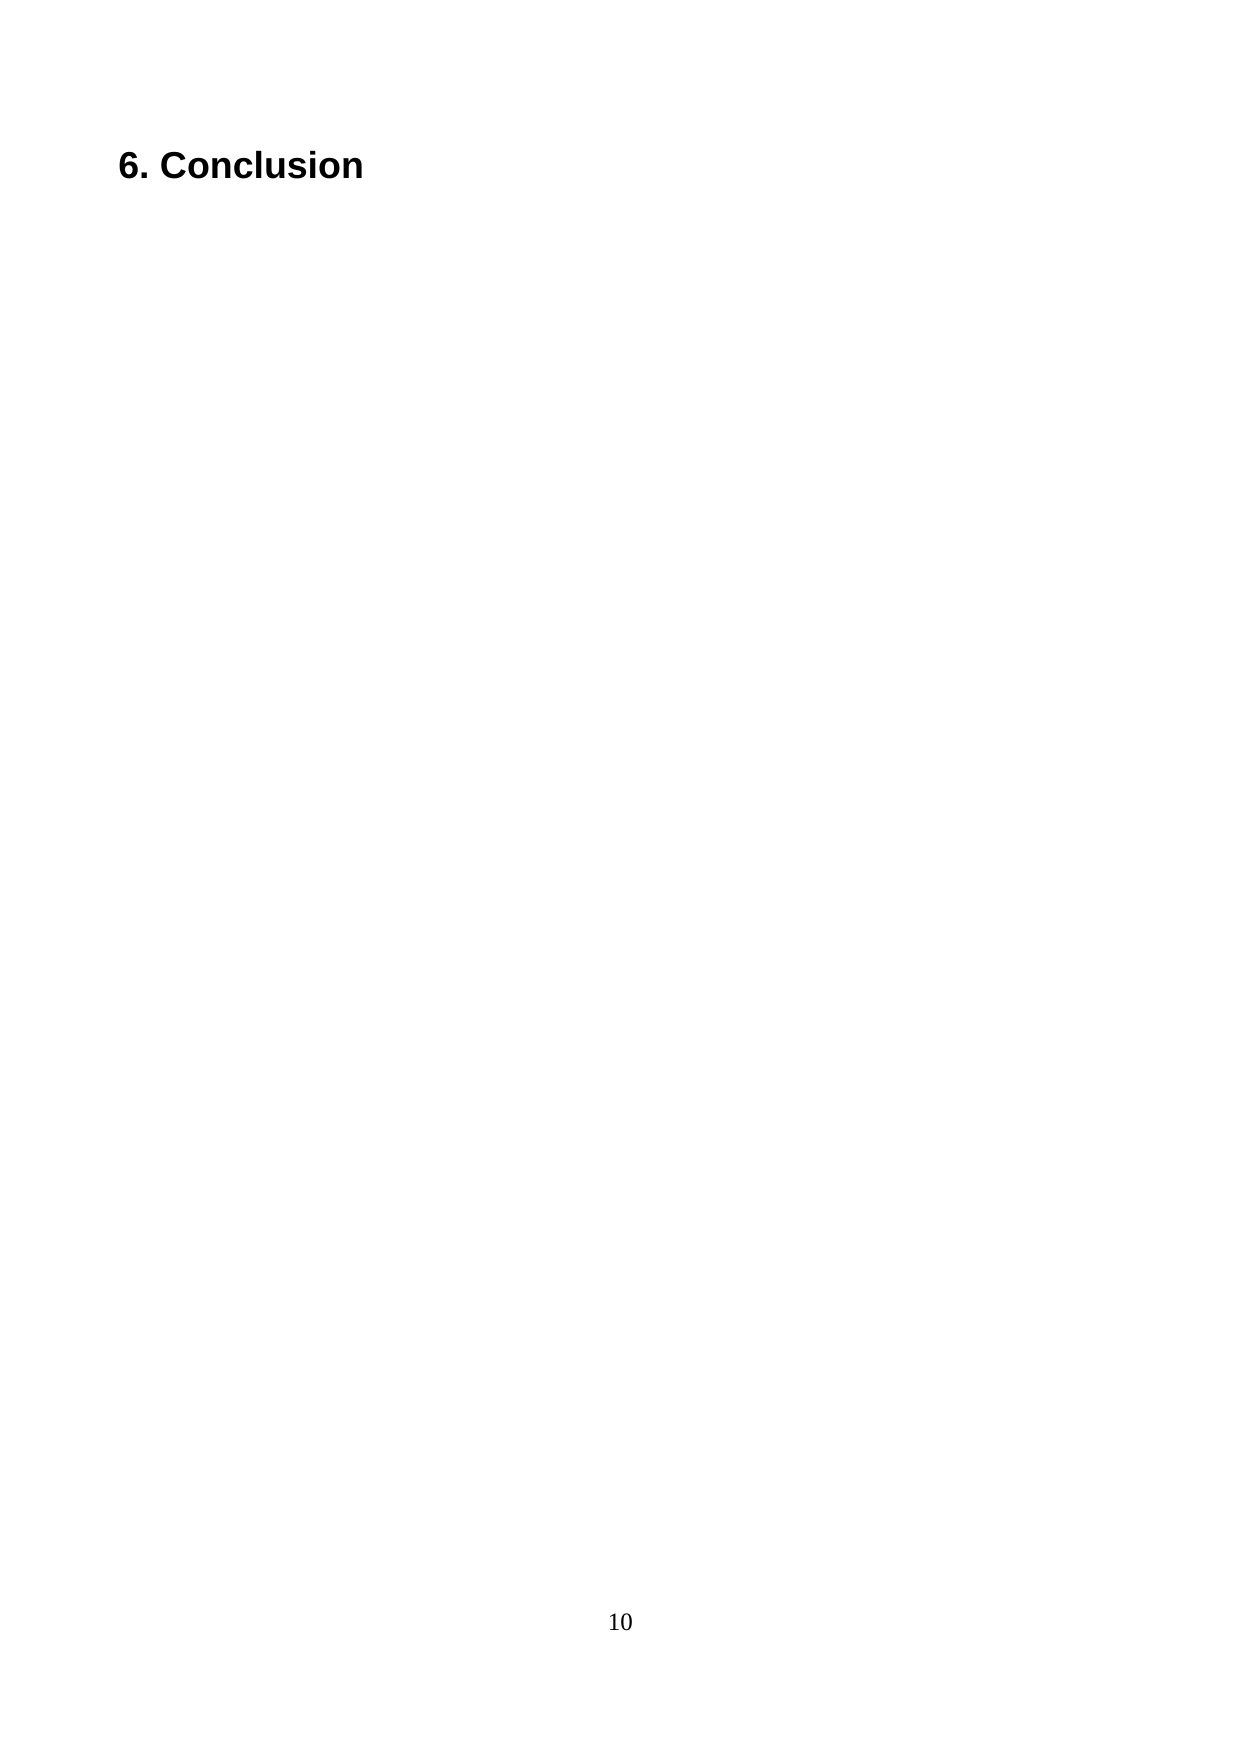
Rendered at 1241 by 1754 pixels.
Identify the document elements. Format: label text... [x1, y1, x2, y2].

subtitle 6. Conclusion [118, 143, 1122, 186]
